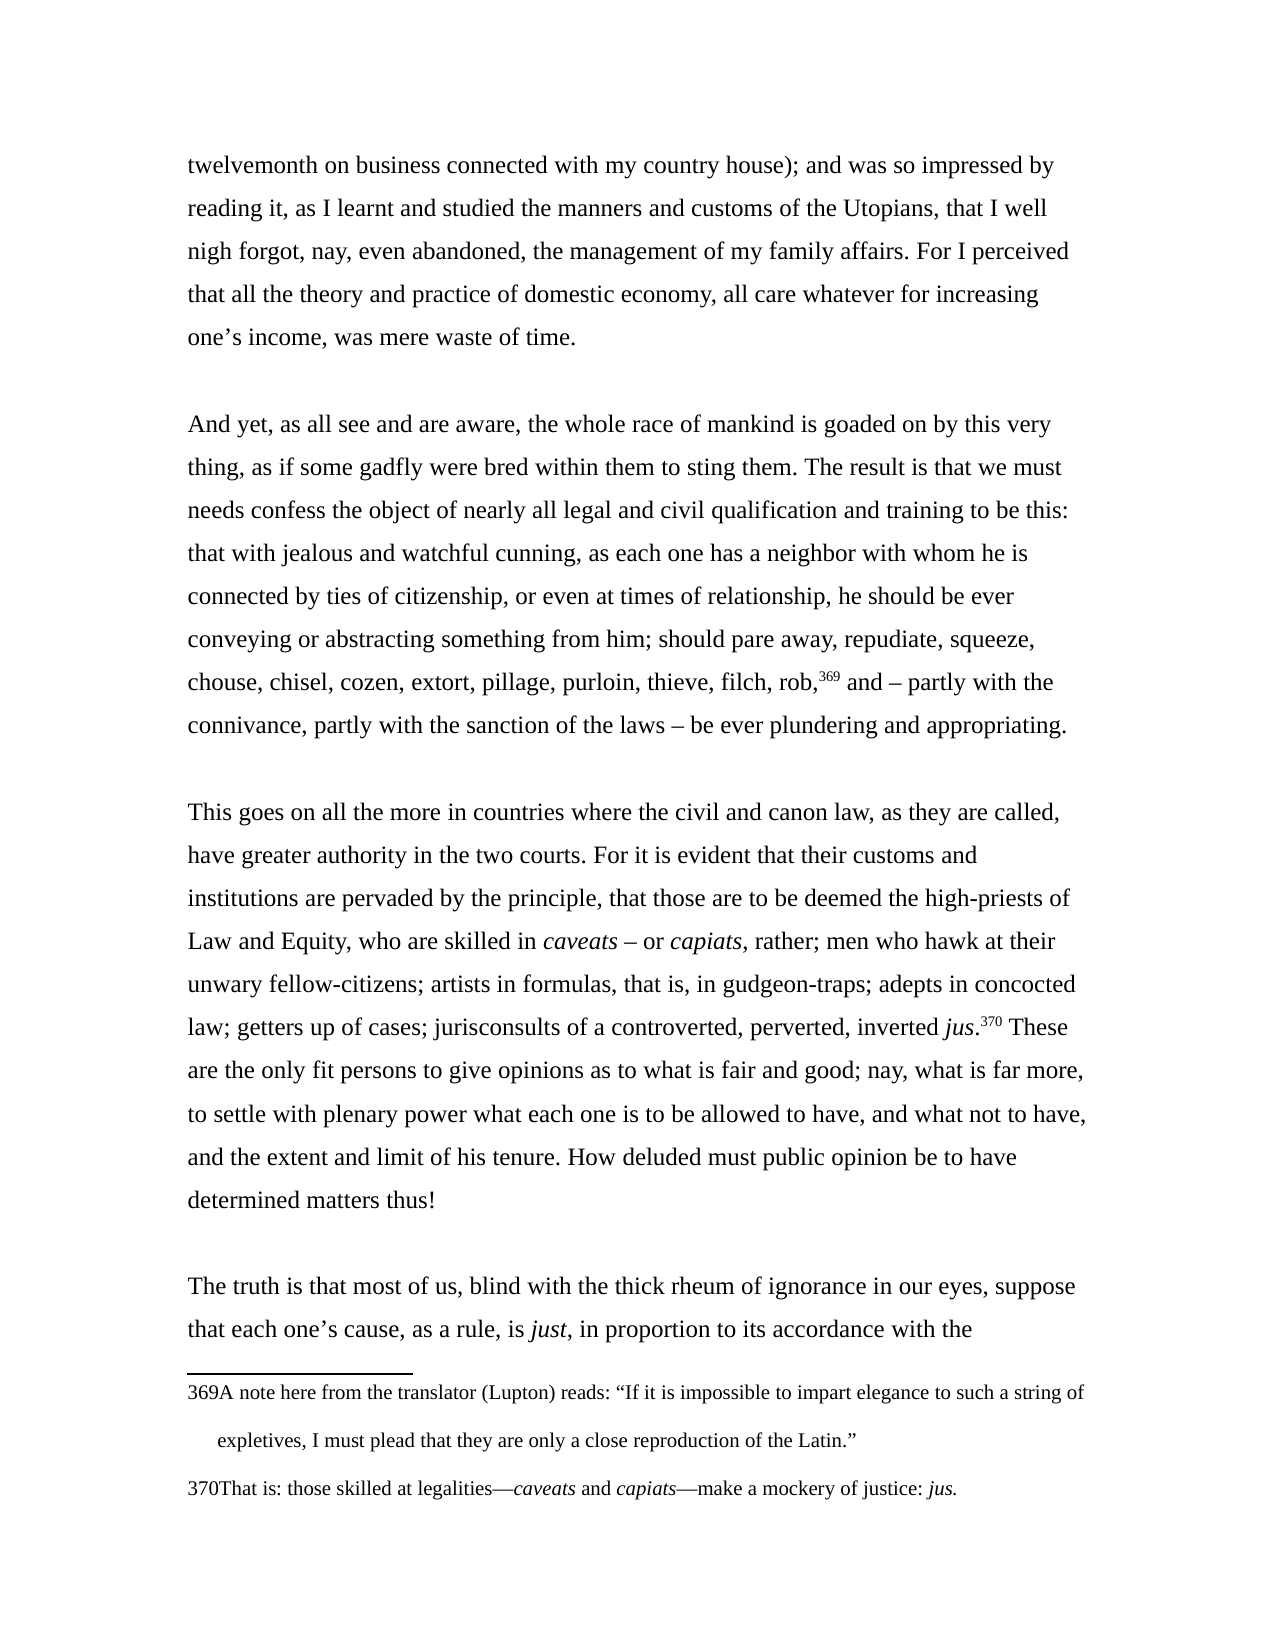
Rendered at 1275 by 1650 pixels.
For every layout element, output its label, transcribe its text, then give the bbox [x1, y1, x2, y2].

text A note here from the translator (Lupton) reads: “If it is impossible to impart elegance to such a string of expletives, I must plead that they are only a close reproduction of the Latin.” [187, 1380, 1087, 1452]
text This goes on all the more in countries where the civil and canon law, as they are called, have greater authority in the two courts. For it is evident that their customs and institutions are pervaded by the principle, that those are to be deemed the high-priests of Law and Equity, who are skilled in caveats – or capiats, rather; men who hawk at their unwary fellow-citizens; artists in formulas, that is, in gudgeon-traps; adepts in concocted law; getters up of cases; jurisconsults of a controverted, perverted, inverted jus. These are the only fit persons to give opinions as to what is fair and good; nay, what is far more, to settle with plenary power what each one is to be allowed to have, and what not to have, and the extent and limit of his tenure. How deluded must public opinion be to have determined matters thus! [187, 797, 1087, 1214]
text The truth is that most of us, blind with the thick rheum of ignorance in our eyes, suppose that each one’s cause, as a rule, is just, in proportion to its accordance with the [187, 1271, 1087, 1343]
text That is: those skilled at legalities—caveats and capiats—make a mockery of justice: jus. [187, 1476, 1087, 1500]
text And yet, as all see and are aware, the whole race of mankind is goaded on by this very thing, as if some gadfly were bred within them to sting them. The result is that we must needs confess the object of nearly all legal and civil qualification and training to be this: that with jealous and watchful cunning, as each one has a neighbor with whom he is connected by ties of citizenship, or even at times of relationship, he should be ever conveying or abstracting something from him; should pare away, repudiate, squeeze, chouse, chisel, cozen, extort, pillage, purloin, thieve, filch, rob, and – partly with the connivance, partly with the sanction of the laws – be ever plundering and appropriating. [187, 409, 1087, 739]
text twelvemonth on business connected with my country house); and was so impressed by reading it, as I learnt and studied the manners and customs of the Utopians, that I well nigh forgot, nay, even abandoned, the management of my family affairs. For I perceived that all the theory and practice of domestic economy, all care whatever for increasing one’s income, was mere waste of time. [187, 150, 1087, 351]
